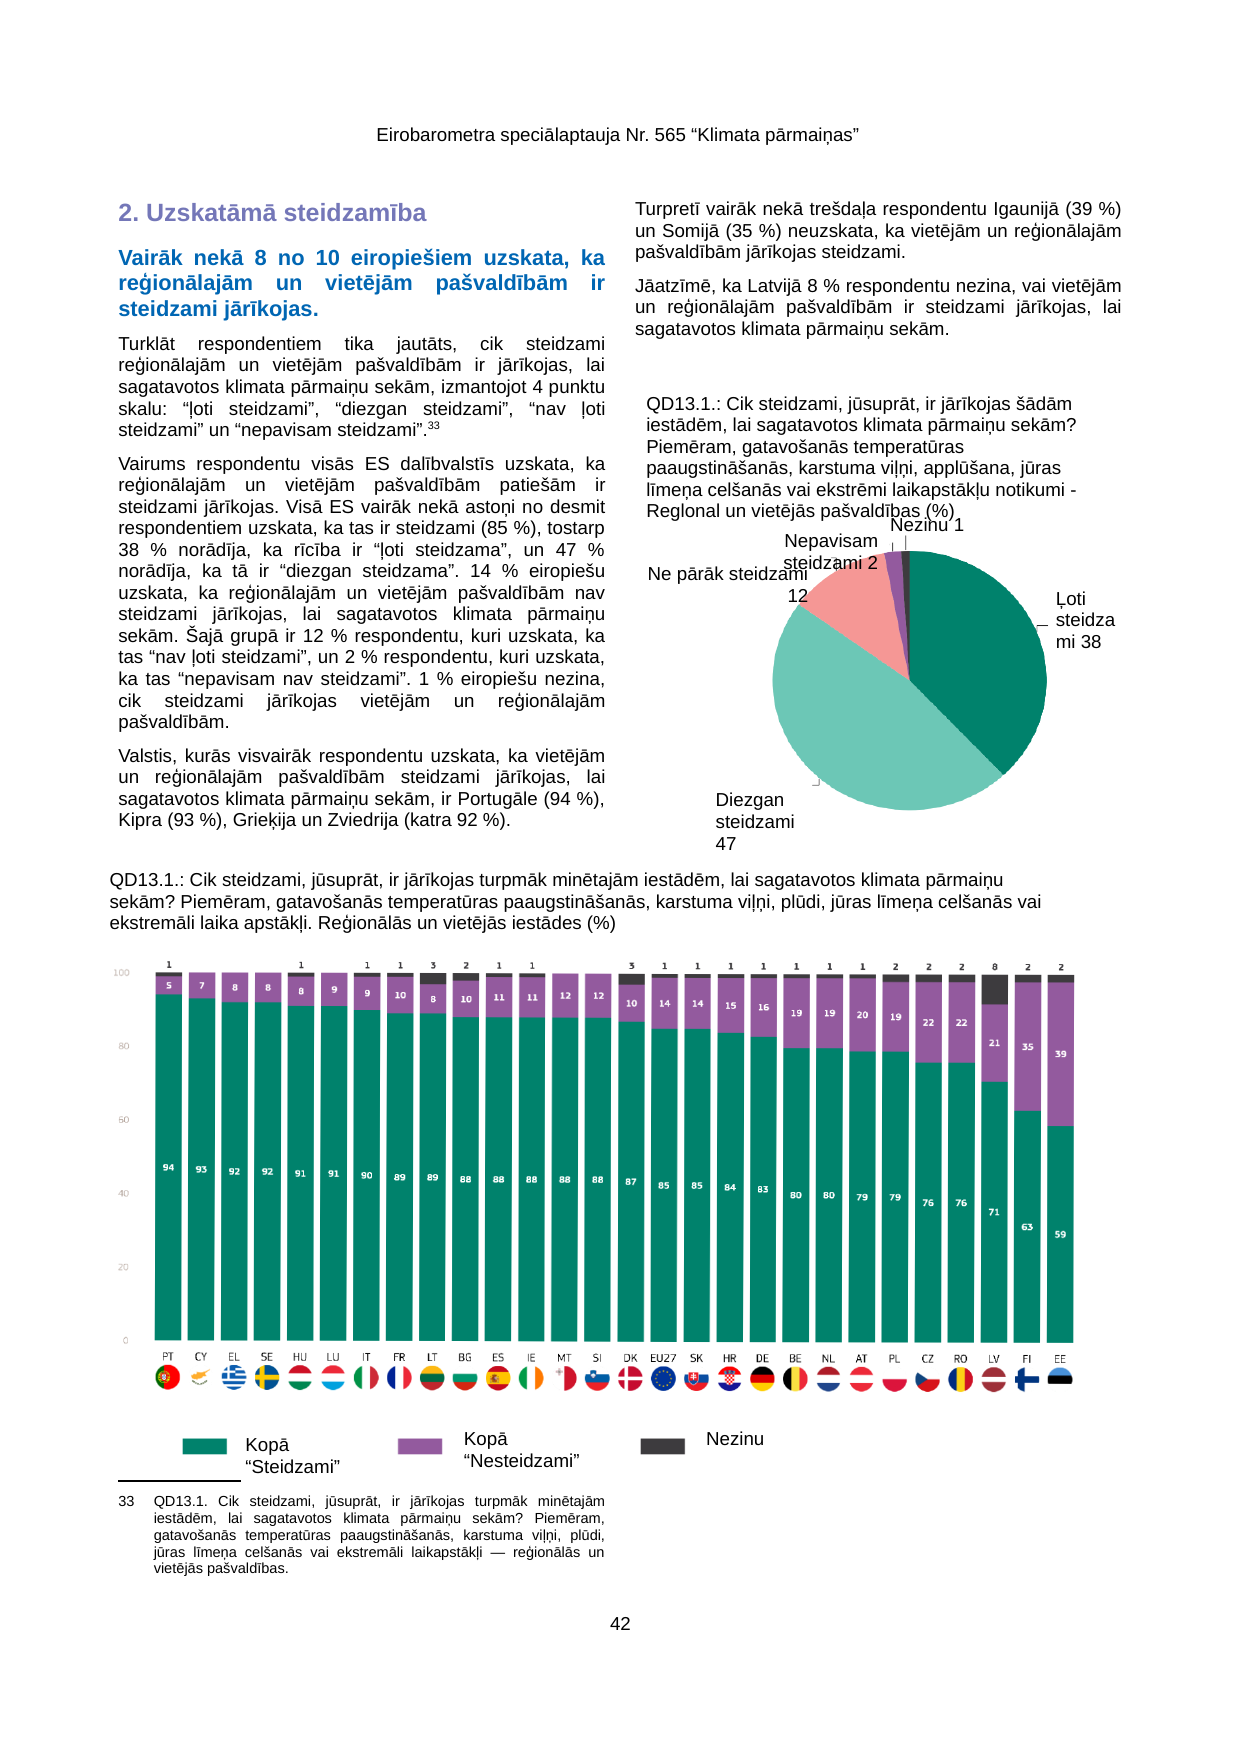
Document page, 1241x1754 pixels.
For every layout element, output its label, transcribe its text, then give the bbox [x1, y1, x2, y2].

text Valstis, kurās visvairāk respondentu uzskata, ka vietējām un reģionālajām pašvaldībām steidzami jārīkojas, lai sagatavotos klimata pārmaiņu sekām, ir Portugāle (94 %), Kipra (93 %), Grieķija un Zviedrija (katra 92 %). [118, 744, 605, 831]
text Vairums respondentu visās ES dalībvalstīs uzskata, ka reģionālajām un vietējām pašvaldībām patiešām ir steidzami jārīkojas. Visā ES vairāk nekā astoņi no desmit respondentiem uzskata, ka tas ir steidzami (85 %), tostarp 38 % norādīja, ka rīcība ir “ļoti steidzama”, un 47 % norādīja, ka tā ir “diezgan steidzama”. 14 % eiropiešu uzskata, ka reģionālajām un vietējām pašvaldībām nav steidzami jārīkojas, lai sagatavotos klimata pārmaiņu sekām. Šajā grupā ir 12 % respondentu, kuri uzskata, ka tas “nav ļoti steidzami”, un 2 % respondentu, kuri uzskata, ka tas “nepavisam nav steidzami”. 1 % eiropiešu nezina, cik steidzami jārīkojas vietējām un reģionālajām pašvaldībām. [118, 452, 605, 733]
text QD13.1. Cik steidzami, jūsuprāt, ir jārīkojas turpmāk minētajām iestādēm, lai sagatavotos klimata pārmaiņu sekām? Piemēram, gatavošanās temperatūras paaugstināšanās, karstuma viļņi, plūdi, jūras līmeņa celšanās vai ekstremāli laikapstākļi — reģionālās un vietējās pašvaldības. [118, 1493, 605, 1577]
text Jāatzīmē, ka Latvijā 8 % respondentu nezina, vai vietējām un reģionālajām pašvaldībām ir steidzami jārīkojas, lai sagatavotos klimata pārmaiņu sekām. [635, 274, 1122, 339]
picture [165, 1416, 692, 1463]
text Vairāk nekā 8 no 10 eiropiešiem uzskata, ka reģionālajām un vietējām pašvaldībām ir steidzami jārīkojas. [118, 245, 605, 321]
text Turklāt respondentiem tika jautāts, cik steidzami reģionālajām un vietējām pašvaldībām ir jārīkojas, lai sagatavotos klimata pārmaiņu sekām, izmantojot 4 punktu skalu: “ļoti steidzami”, “diezgan steidzami”, “nav ļoti steidzami” un “nepavisam steidzami”. [118, 333, 605, 440]
subtitle 2. Uzskatāmā steidzamība [118, 198, 605, 227]
text Turpretī vairāk nekā trešdaļa respondentu Igaunijā (39 %) un Somijā (35 %) neuzskata, ka vietējām un reģionālajām pašvaldībām jārīkojas steidzami. [635, 198, 1122, 263]
picture [766, 532, 1049, 811]
picture [108, 949, 1087, 1401]
